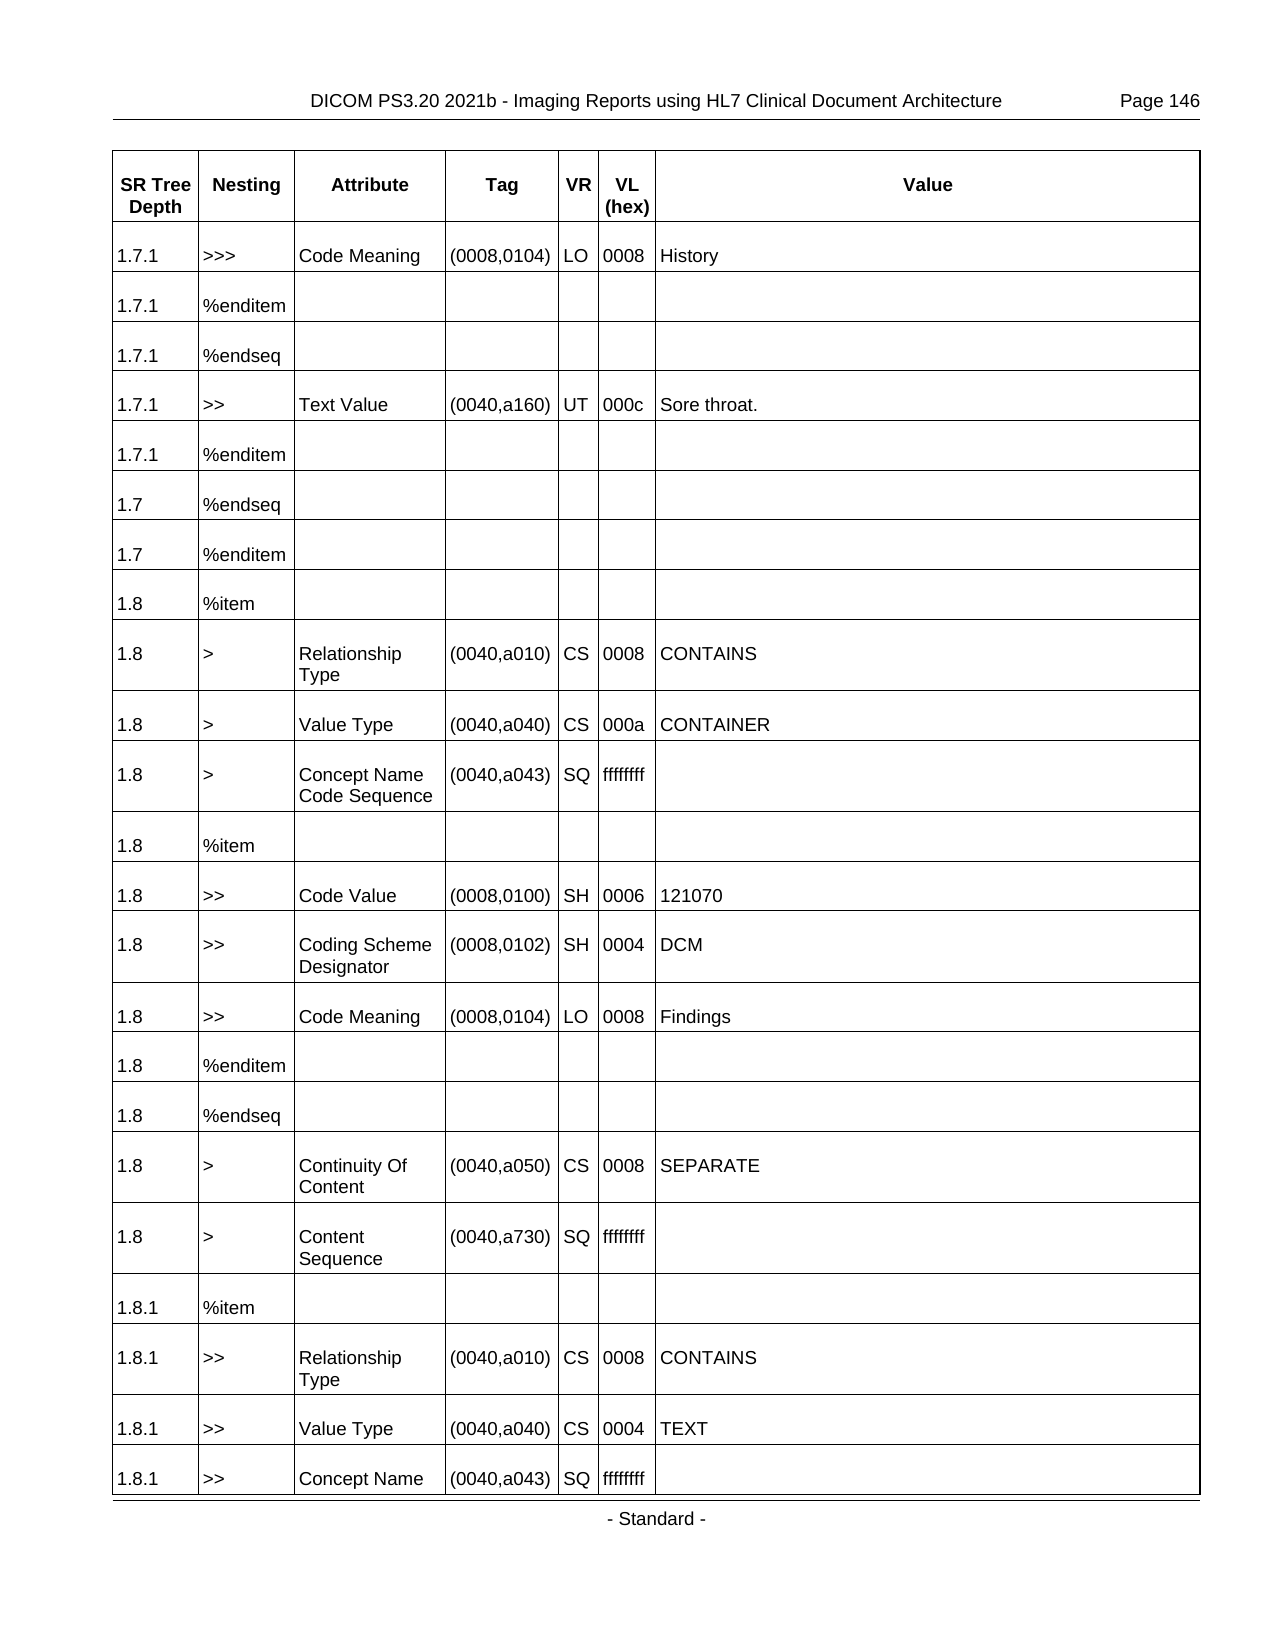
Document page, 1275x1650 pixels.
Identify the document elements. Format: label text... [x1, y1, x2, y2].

table_cell 1.7 [113, 471, 198, 519]
table_cell >> [199, 1445, 294, 1493]
table_cell [599, 1082, 655, 1131]
table_cell 0008 [599, 1324, 655, 1394]
table_cell [295, 1274, 445, 1323]
table_cell %item [199, 1274, 294, 1323]
table_cell [656, 1082, 1199, 1131]
table_cell [656, 322, 1199, 370]
table_cell Relationship Type [295, 1324, 445, 1394]
table_header Nesting [199, 151, 294, 221]
table_cell [656, 1032, 1199, 1081]
table_cell (0008,0104) [446, 983, 558, 1031]
table_cell (0040,a043) [446, 741, 558, 811]
table_cell > [199, 691, 294, 740]
table_cell >> [199, 862, 294, 910]
table_cell 0008 [599, 1132, 655, 1202]
table_cell [599, 272, 655, 321]
table_cell (0040,a160) [446, 371, 558, 420]
table_cell [446, 520, 558, 569]
table_cell [599, 322, 655, 370]
table_cell [599, 1274, 655, 1323]
table_cell 000c [599, 371, 655, 420]
table_cell > [199, 741, 294, 811]
table_cell 1.7 [113, 520, 198, 569]
table_cell [295, 570, 445, 619]
table_cell 0006 [599, 862, 655, 910]
table_cell [656, 421, 1199, 470]
table_cell [295, 1032, 445, 1081]
table_cell Content Sequence [295, 1203, 445, 1273]
table_cell (0040,a043) [446, 1445, 558, 1493]
table_cell %endseq [199, 322, 294, 370]
table_cell 1.8 [113, 741, 198, 811]
table_cell 0008 [599, 222, 655, 271]
table_cell Code Meaning [295, 983, 445, 1031]
table_cell [656, 1445, 1199, 1493]
table_cell CS [559, 620, 598, 690]
table_cell %endseq [199, 471, 294, 519]
table_cell (0040,a010) [446, 1324, 558, 1394]
table_cell [446, 1032, 558, 1081]
table_cell [599, 520, 655, 569]
table_cell 1.8 [113, 911, 198, 982]
table_cell 1.7.1 [113, 322, 198, 370]
table_cell 0004 [599, 911, 655, 982]
table_cell 1.8 [113, 1032, 198, 1081]
table_cell [446, 1082, 558, 1131]
table_cell 1.8.1 [113, 1274, 198, 1323]
table_header VR [559, 151, 598, 221]
table_cell [295, 272, 445, 321]
table_cell Sore throat. [656, 371, 1199, 420]
table_cell 1.7.1 [113, 272, 198, 321]
table_cell (0008,0100) [446, 862, 558, 910]
table_cell [656, 520, 1199, 569]
table_cell History [656, 222, 1199, 271]
table_cell [559, 1032, 598, 1081]
table_cell DCM [656, 911, 1199, 982]
table_cell [599, 812, 655, 861]
table_cell [446, 1274, 558, 1323]
table_cell %enditem [199, 520, 294, 569]
table_cell CS [559, 1132, 598, 1202]
table_cell ffffffff [599, 741, 655, 811]
table_cell Coding Scheme Designator [295, 911, 445, 982]
table_cell 1.7.1 [113, 421, 198, 470]
table_cell [656, 471, 1199, 519]
table_cell [559, 471, 598, 519]
table_cell CS [559, 1324, 598, 1394]
table_cell ffffffff [599, 1203, 655, 1273]
table_header Tag [446, 151, 558, 221]
table_cell >> [199, 371, 294, 420]
table_cell > [199, 620, 294, 690]
table_cell Concept Name [295, 1445, 445, 1493]
table_cell CONTAINS [656, 1324, 1199, 1394]
table_cell (0040,a010) [446, 620, 558, 690]
table_cell %item [199, 570, 294, 619]
table_cell [559, 520, 598, 569]
table_cell SQ [559, 1445, 598, 1493]
table_cell [446, 812, 558, 861]
table_cell UT [559, 371, 598, 420]
table_cell SQ [559, 741, 598, 811]
table_cell 0008 [599, 983, 655, 1031]
table_cell Continuity Of Content [295, 1132, 445, 1202]
table_cell >> [199, 983, 294, 1031]
table_cell [295, 812, 445, 861]
table_cell [656, 1203, 1199, 1273]
table_cell 1.8 [113, 1203, 198, 1273]
table_cell Value Type [295, 691, 445, 740]
table_cell %enditem [199, 272, 294, 321]
table_cell 1.8.1 [113, 1445, 198, 1493]
table_cell 0008 [599, 620, 655, 690]
table_cell >> [199, 911, 294, 982]
table_cell >> [199, 1324, 294, 1394]
table_cell 000a [599, 691, 655, 740]
table_cell 1.8 [113, 570, 198, 619]
table_cell [656, 1274, 1199, 1323]
table_cell %item [199, 812, 294, 861]
table_cell 1.8 [113, 620, 198, 690]
table_cell [559, 322, 598, 370]
table_cell (0040,a040) [446, 1395, 558, 1444]
table_cell [295, 421, 445, 470]
table_cell [446, 272, 558, 321]
table_header Attribute [295, 151, 445, 221]
table_header VL (hex) [599, 151, 655, 221]
table_cell [599, 421, 655, 470]
table_cell 1.8.1 [113, 1324, 198, 1394]
table_cell [599, 1032, 655, 1081]
table_cell Code Meaning [295, 222, 445, 271]
table_cell %endseq [199, 1082, 294, 1131]
table_cell > [199, 1132, 294, 1202]
table_cell Code Value [295, 862, 445, 910]
table_cell 121070 [656, 862, 1199, 910]
table_cell [295, 1082, 445, 1131]
table_cell 1.8 [113, 1082, 198, 1131]
table_cell [446, 322, 558, 370]
table_cell [295, 471, 445, 519]
table_header SR Tree Depth [113, 151, 198, 221]
table_header Value [656, 151, 1199, 221]
table_cell >> [199, 1395, 294, 1444]
table_cell LO [559, 222, 598, 271]
table_cell Findings [656, 983, 1199, 1031]
table_cell [656, 741, 1199, 811]
table_cell 1.8 [113, 691, 198, 740]
table_cell [559, 1082, 598, 1131]
table_cell Text Value [295, 371, 445, 420]
table_cell 1.7.1 [113, 222, 198, 271]
table_cell CONTAINS [656, 620, 1199, 690]
table_cell Concept Name Code Sequence [295, 741, 445, 811]
table_cell SH [559, 911, 598, 982]
table_cell > [199, 1203, 294, 1273]
table_cell 1.8 [113, 983, 198, 1031]
table_cell SQ [559, 1203, 598, 1273]
table_cell [446, 570, 558, 619]
table_cell SH [559, 862, 598, 910]
table_cell (0008,0104) [446, 222, 558, 271]
table_cell (0040,a040) [446, 691, 558, 740]
table_cell CS [559, 691, 598, 740]
table_cell [656, 570, 1199, 619]
table_cell 1.8 [113, 1132, 198, 1202]
table_cell Relationship Type [295, 620, 445, 690]
table_cell [559, 272, 598, 321]
table_cell 1.8 [113, 812, 198, 861]
table_cell 1.8.1 [113, 1395, 198, 1444]
table_cell [599, 570, 655, 619]
table_cell [656, 812, 1199, 861]
table_cell SEPARATE [656, 1132, 1199, 1202]
table_cell [559, 1274, 598, 1323]
table_cell [559, 570, 598, 619]
table_cell (0040,a730) [446, 1203, 558, 1273]
table_cell (0040,a050) [446, 1132, 558, 1202]
table_cell %enditem [199, 1032, 294, 1081]
table_cell 1.7.1 [113, 371, 198, 420]
table_cell [559, 421, 598, 470]
table_cell [656, 272, 1199, 321]
table_cell TEXT [656, 1395, 1199, 1444]
table_cell [559, 812, 598, 861]
table_cell [599, 471, 655, 519]
table_cell %enditem [199, 421, 294, 470]
table_cell [446, 421, 558, 470]
table_cell CONTAINER [656, 691, 1199, 740]
table_cell 1.8 [113, 862, 198, 910]
table_cell LO [559, 983, 598, 1031]
table_cell Value Type [295, 1395, 445, 1444]
table_cell [295, 520, 445, 569]
table_cell 0004 [599, 1395, 655, 1444]
table_cell (0008,0102) [446, 911, 558, 982]
table_cell [295, 322, 445, 370]
table_cell CS [559, 1395, 598, 1444]
table_cell >>> [199, 222, 294, 271]
table_cell [446, 471, 558, 519]
table_cell ffffffff [599, 1445, 655, 1493]
